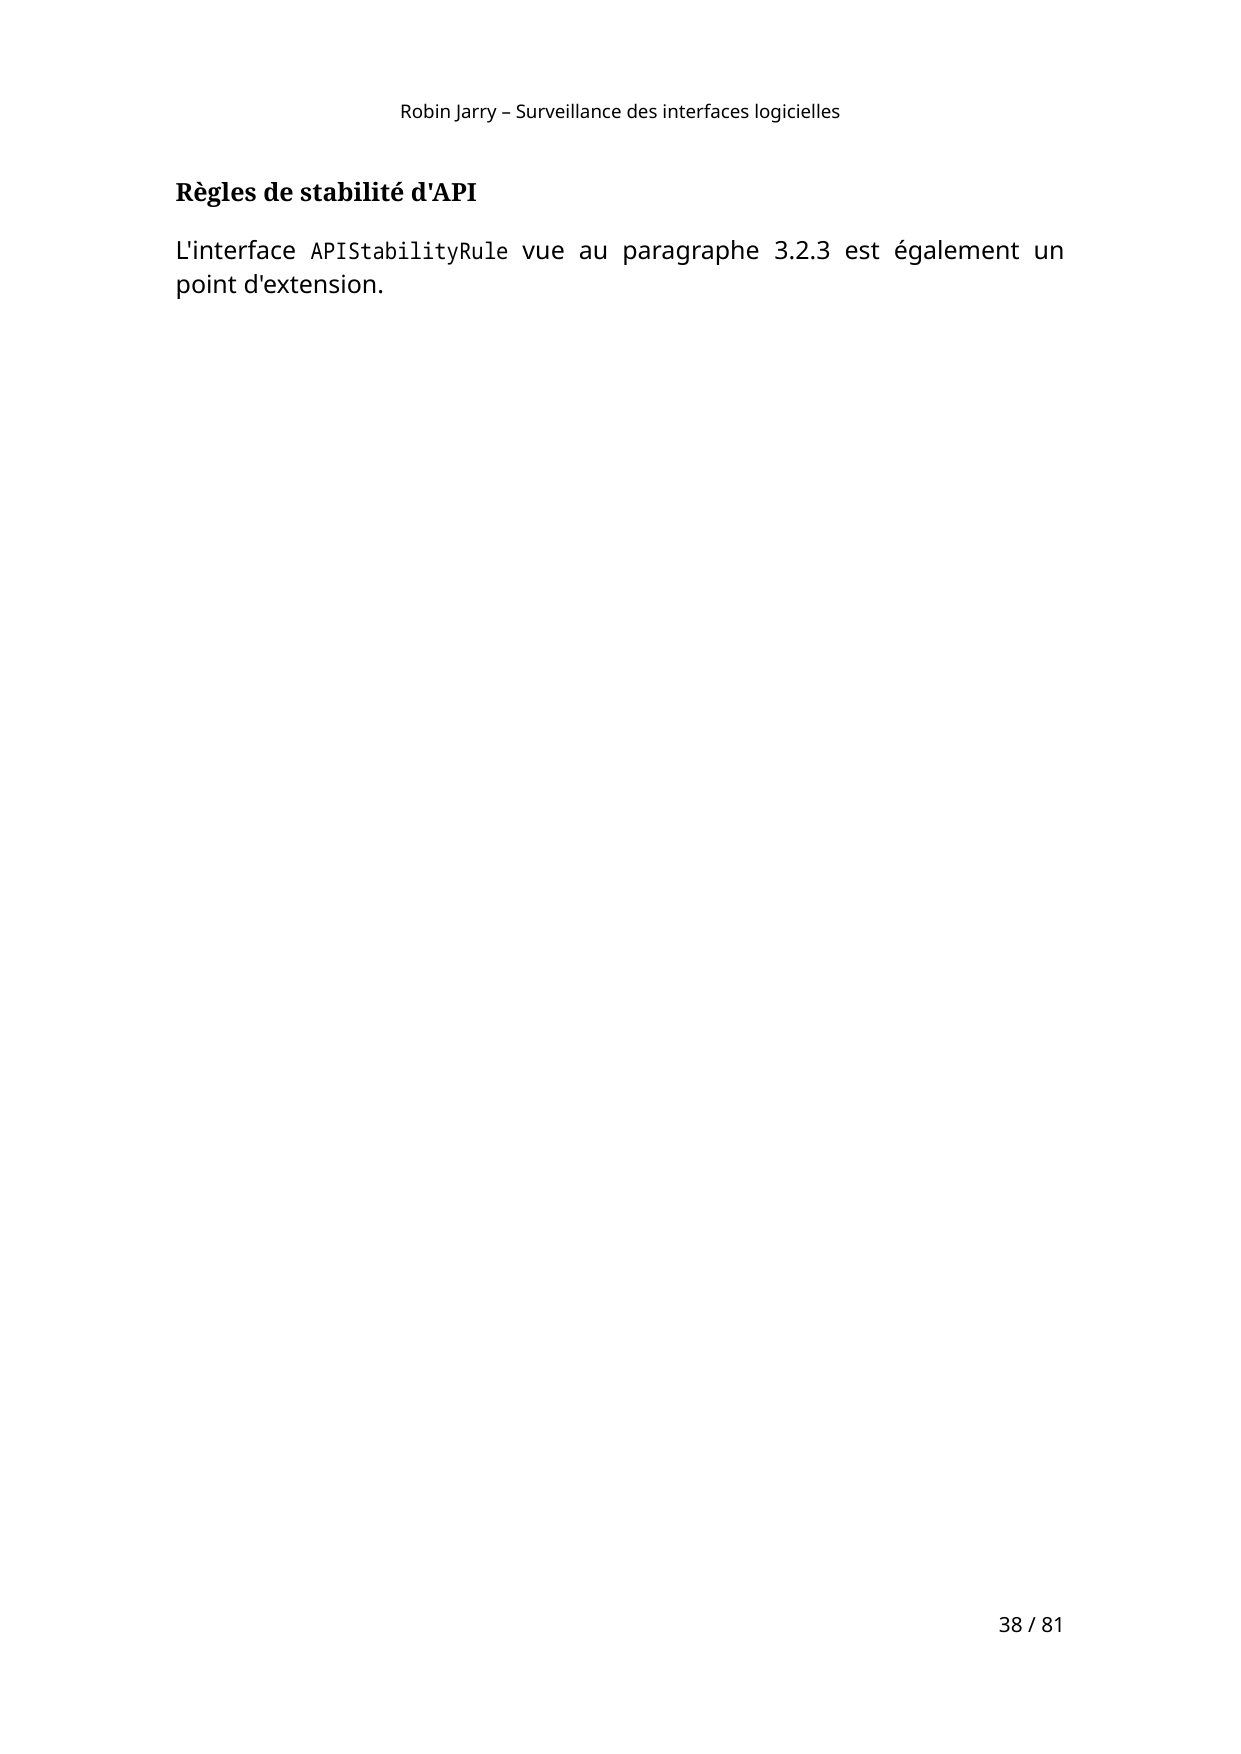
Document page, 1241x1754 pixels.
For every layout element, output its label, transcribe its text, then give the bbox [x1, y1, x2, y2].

text L'interface APIStabilityRule vue au paragraphe 3.2.3 est également un point d'extension. [175, 233, 1065, 301]
subtitle Règles de stabilité d'API [175, 175, 1065, 209]
